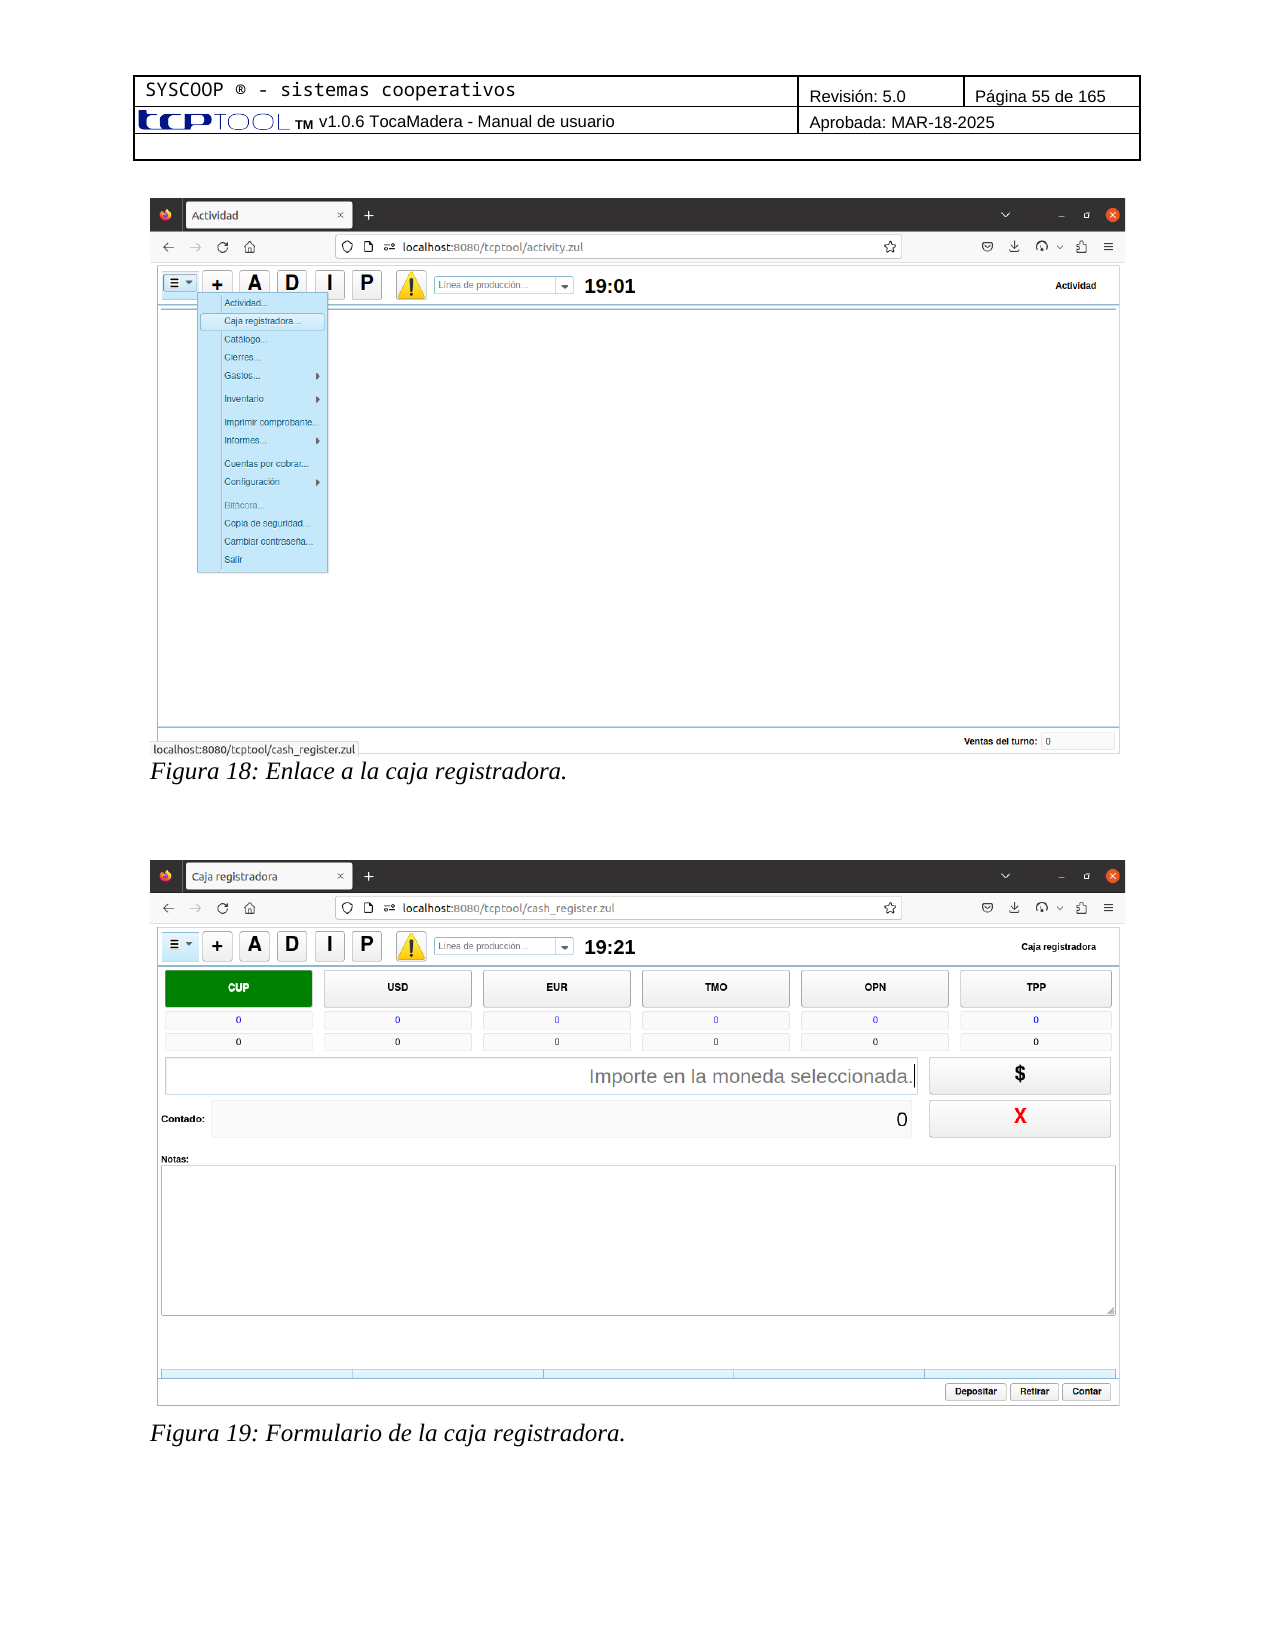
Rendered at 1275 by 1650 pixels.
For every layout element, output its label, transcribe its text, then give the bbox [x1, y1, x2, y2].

picture [138, 110, 290, 130]
picture [150, 860, 1125, 1419]
text Figura 18: Enlace a la caja registradora. [150, 757, 1125, 785]
picture [150, 198, 1125, 757]
text Figura 19: Formulario de la caja registradora. [150, 1419, 1125, 1447]
